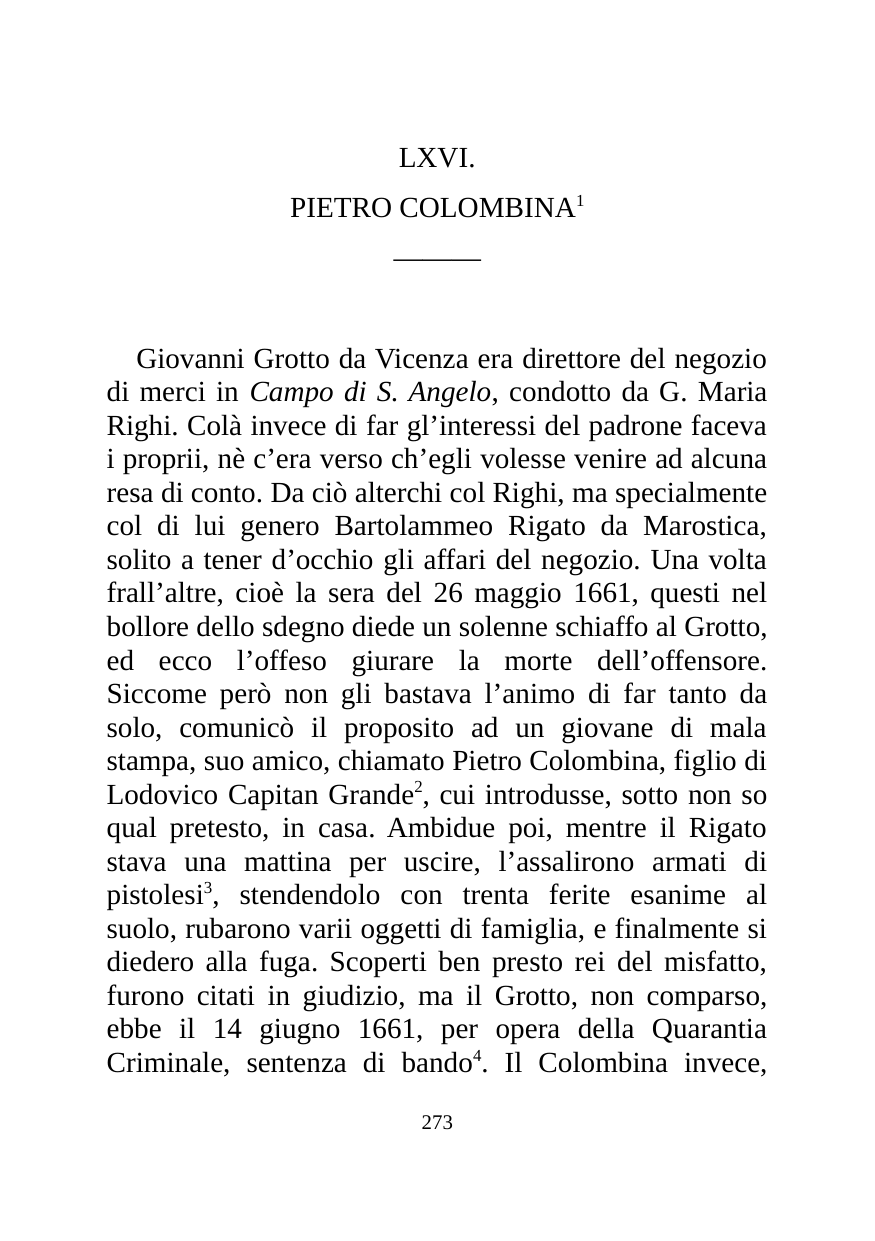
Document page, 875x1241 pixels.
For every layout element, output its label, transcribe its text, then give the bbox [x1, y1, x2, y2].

subtitle LXVI. PIETRO COLOMBINA ――― [106, 140, 768, 274]
text Giovanni Grotto da Vicenza era direttore del negozio di merci in Campo di S. Angelo, condotto da G. Maria Righi. Colà invece di far gl’interessi del padrone faceva i proprii, nè c’era verso ch’egli volesse venire ad alcuna resa di conto. Da ciò alterchi col Righi, ma specialmente col di lui genero Bartolammeo Rigato da Marostica, solito a tener d’occhio gli affari del negozio. Una volta frall’altre, cioè la sera del 26 maggio 1661, questi nel bollore dello sdegno diede un solenne schiaffo al Grotto, ed ecco l’offeso giurare la morte dell’offensore. Siccome però non gli bastava l’animo di far tanto da solo, comunicò il proposito ad un giovane di mala stampa, suo amico, chiamato Pietro Colombina, figlio di Lodovico Capitan Grande, cui introdusse, sotto non so qual pretesto, in casa. Ambidue poi, mentre il Rigato stava una mattina per uscire, l’assalirono armati di pistolesi, stendendolo con trenta ferite esanime al suolo, rubarono varii oggetti di famiglia, e finalmente si diedero alla fuga. Scoperti ben presto rei del misfatto, furono citati in giudizio, ma il Grotto, non comparso, ebbe il 14 giugno 1661, per opera della Quarantia Criminale, sentenza di bando. Il Colombina invece, [106, 341, 768, 1079]
